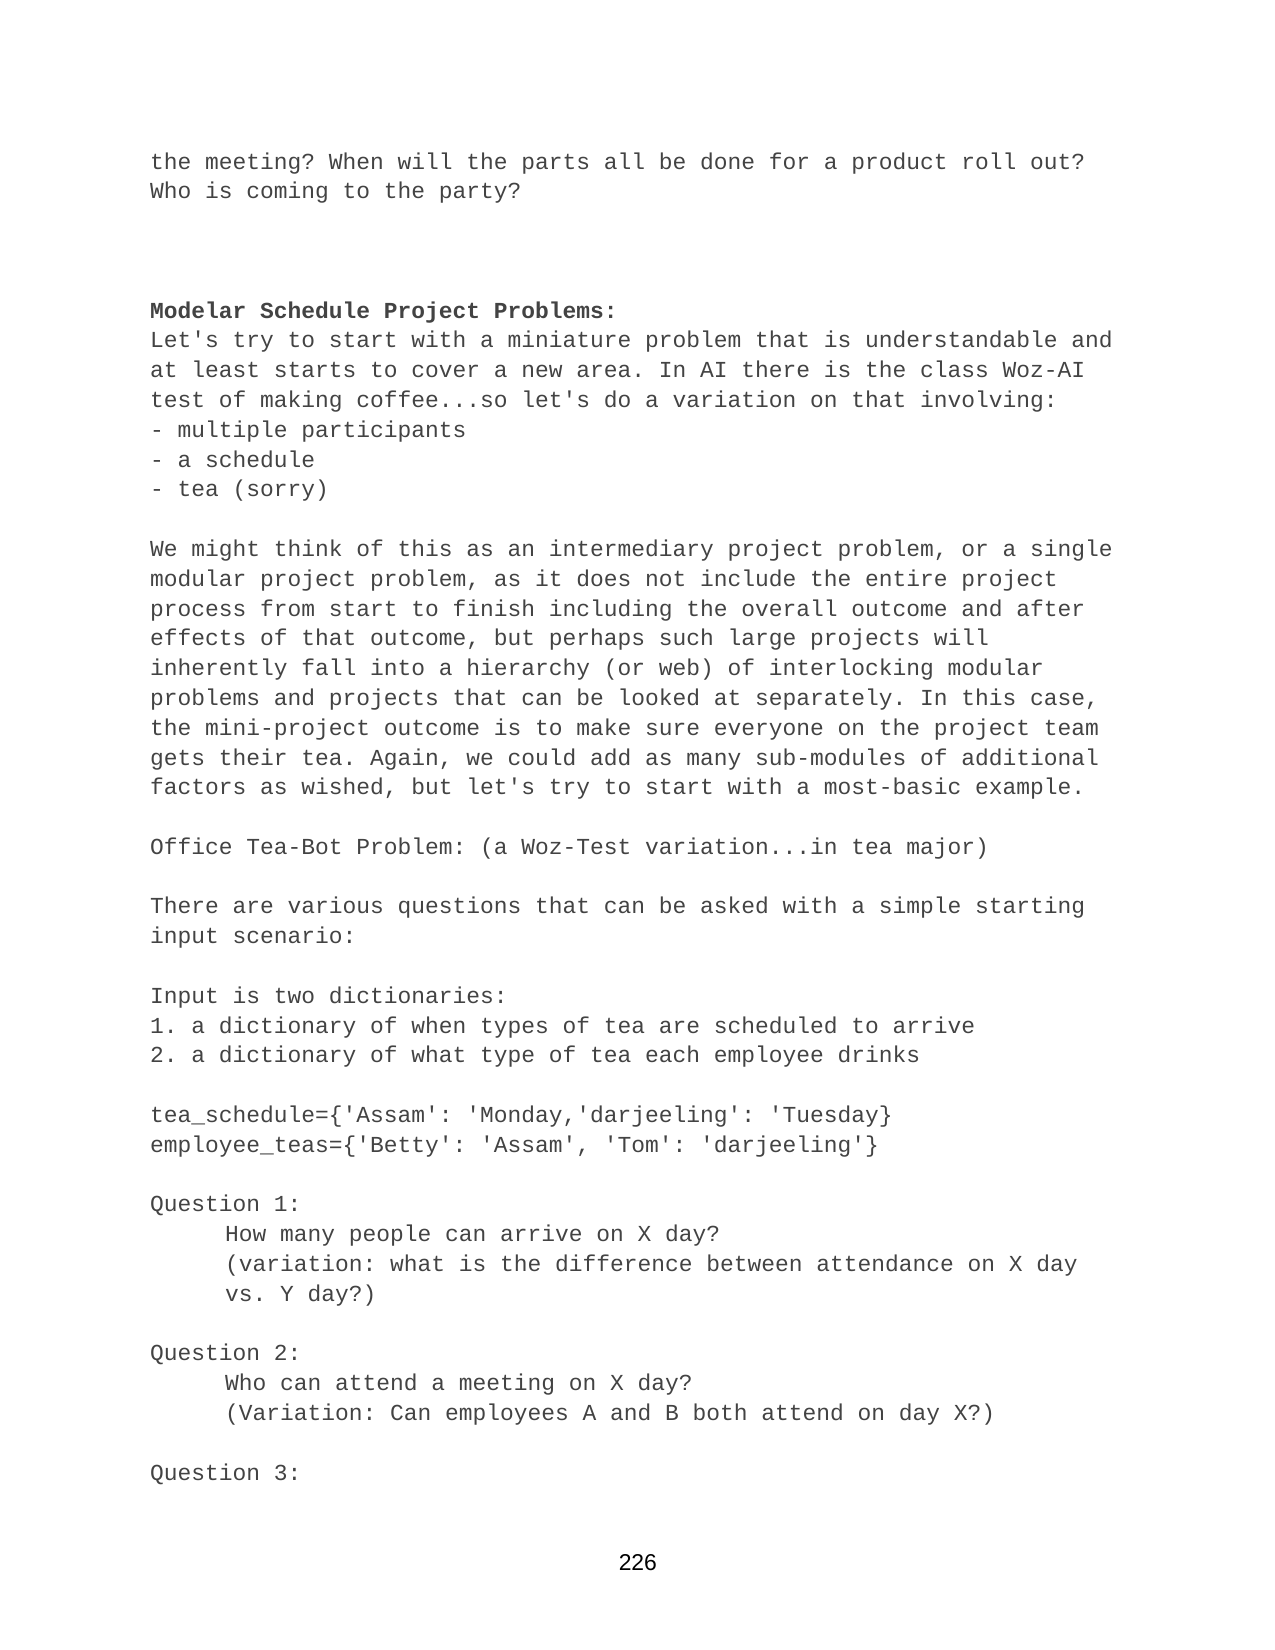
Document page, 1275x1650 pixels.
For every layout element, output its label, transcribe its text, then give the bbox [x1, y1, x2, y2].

text Let's try to start with a miniature problem that is understandable and at least starts to cover a new area. In AI there is the class Woz-AI test of making coffee...so let's do a variation on that involving: [150, 329, 1125, 414]
text the meeting? When will the parts all be done for a product roll out? Who is coming to the party? [150, 150, 1125, 206]
text Who can attend a meeting on X day? [225, 1371, 1125, 1397]
text We might think of this as an intermediary project problem, or a single modular project problem, as it does not include the entire project process from start to finish including the overall outcome and after effects of that outcome, but perhaps such large projects will inherently fall into a hierarchy (or web) of interlocking modular problems and projects that can be looked at separately. In this case, the mini-project outcome is to make sure everyone on the project team gets their tea. Again, we could add as many sub-modules of additional factors as wished, but let's try to start with a most-basic example. [150, 537, 1125, 802]
text 2. a dictionary of what type of tea each employee drinks [150, 1044, 1125, 1070]
text There are various questions that can be asked with a simple starting input scenario: [150, 895, 1125, 951]
text - a schedule [150, 448, 1125, 474]
text employee_teas={'Betty': 'Assam', 'Tom': 'darjeeling'} [150, 1133, 1125, 1159]
text Question 1: [150, 1193, 1125, 1219]
text Input is two dictionaries: [150, 984, 1125, 1010]
text - tea (sorry) [150, 478, 1125, 504]
text Office Tea-Bot Problem: (a Woz-Test variation...in tea major) [150, 835, 1125, 861]
text 1. a dictionary of when types of tea are scheduled to arrive [150, 1014, 1125, 1040]
text - multiple participants [150, 418, 1125, 444]
text How many people can arrive on X day? [225, 1222, 1125, 1248]
text (variation: what is the difference between attendance on X day vs. Y day?) [225, 1252, 1125, 1308]
text Question 2: [150, 1342, 1125, 1368]
text Modelar Schedule Project Problems: [150, 299, 1125, 325]
text (Variation: Can employees A and B both attend on day X?) [225, 1401, 1125, 1427]
text Question 3: [150, 1461, 1125, 1487]
text tea_schedule={'Assam': 'Monday,'darjeeling': 'Tuesday} [150, 1103, 1125, 1129]
